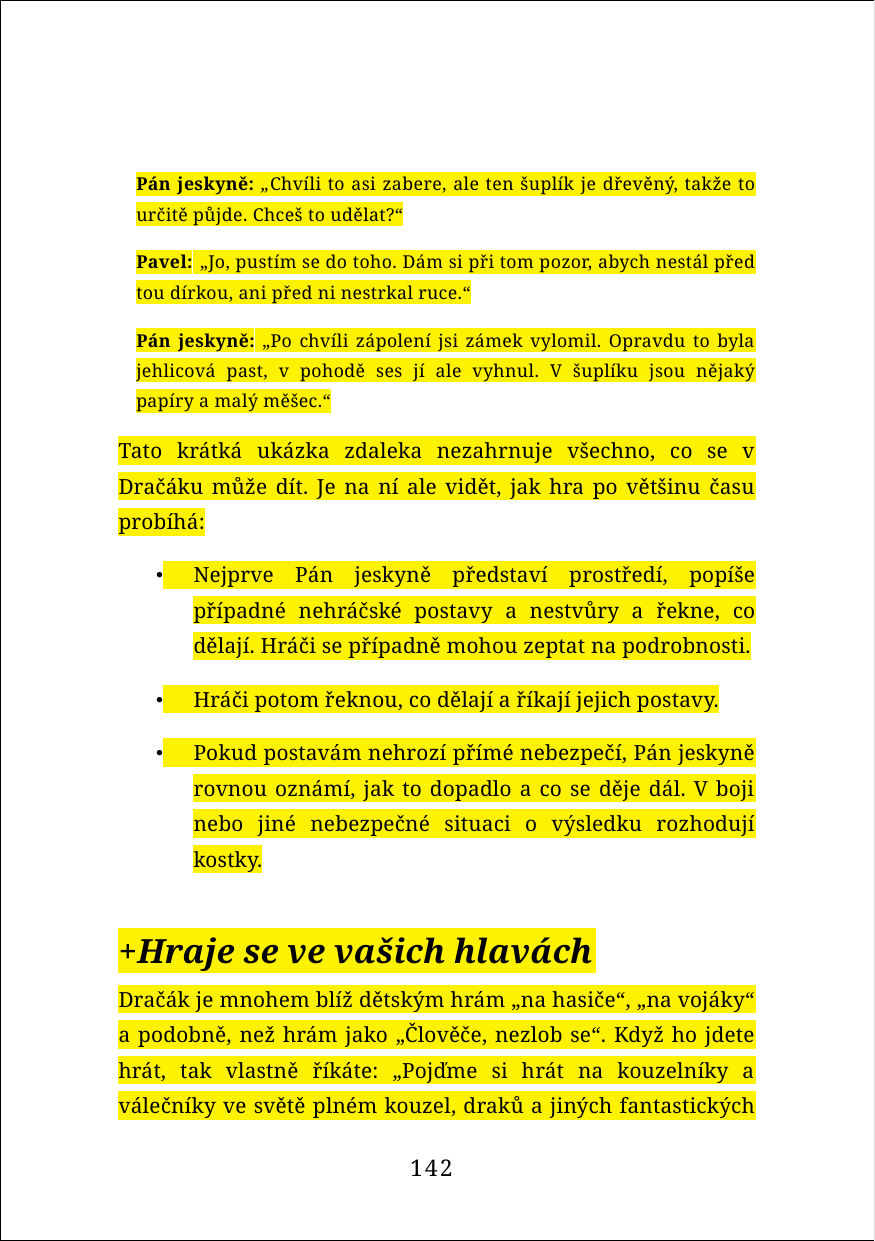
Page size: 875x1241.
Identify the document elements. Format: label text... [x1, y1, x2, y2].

list Hráči potom řeknou, co dělají a říkají jejich postavy. [156, 685, 756, 713]
text Pán jeskyně: „Chvíli to asi zabere, ale ten šuplík je dřevěný, takže to určitě půjde. Chceš to udělat?“ [136, 172, 756, 226]
list Pokud postavám nehrozí přímé nebezpečí, Pán jeskyně rovnou oznámí, jak to dopadlo a co se děje dál. V boji nebo jiné nebezpečné situaci o výsledku rozhodují kostky. [156, 738, 756, 873]
text Pán jeskyně: „Po chvíli zápolení jsi zámek vylomil. Opravdu to byla jehlicová past, v pohodě ses jí ale vyhnul. V šuplíku jsou nějaký papíry a malý měšec.“ [136, 328, 756, 413]
text Pavel: „Jo, pustím se do toho. Dám si při tom pozor, abych nestál před tou dírkou, ani před ni nestrkal ruce.“ [136, 250, 756, 304]
text Dračák je mnohem blíž dětským hrám „na hasiče“, „na vojáky“ a podobně, než hrám jako „Člověče, nezlob se“. Když ho jdete hrát, tak vlastně říkáte: „Pojďme si hrát na kouzelníky a válečníky ve světě plném kouzel, draků a jiných fantastických [118, 985, 756, 1120]
subtitle +Hraje se ve vašich hlavách [118, 927, 756, 973]
text Tato krátká ukázka zdaleka nezahrnuje všechno, co se v Dračáku může dít. Je na ní ale vidět, jak hra po většinu času probíhá: [118, 436, 756, 536]
list Nejprve Pán jeskyně představí prostředí, popíše případné nehráčské postavy a nestvůry a řekne, co dělají. Hráči se případně mohou zeptat na podrobnosti. [156, 561, 756, 660]
